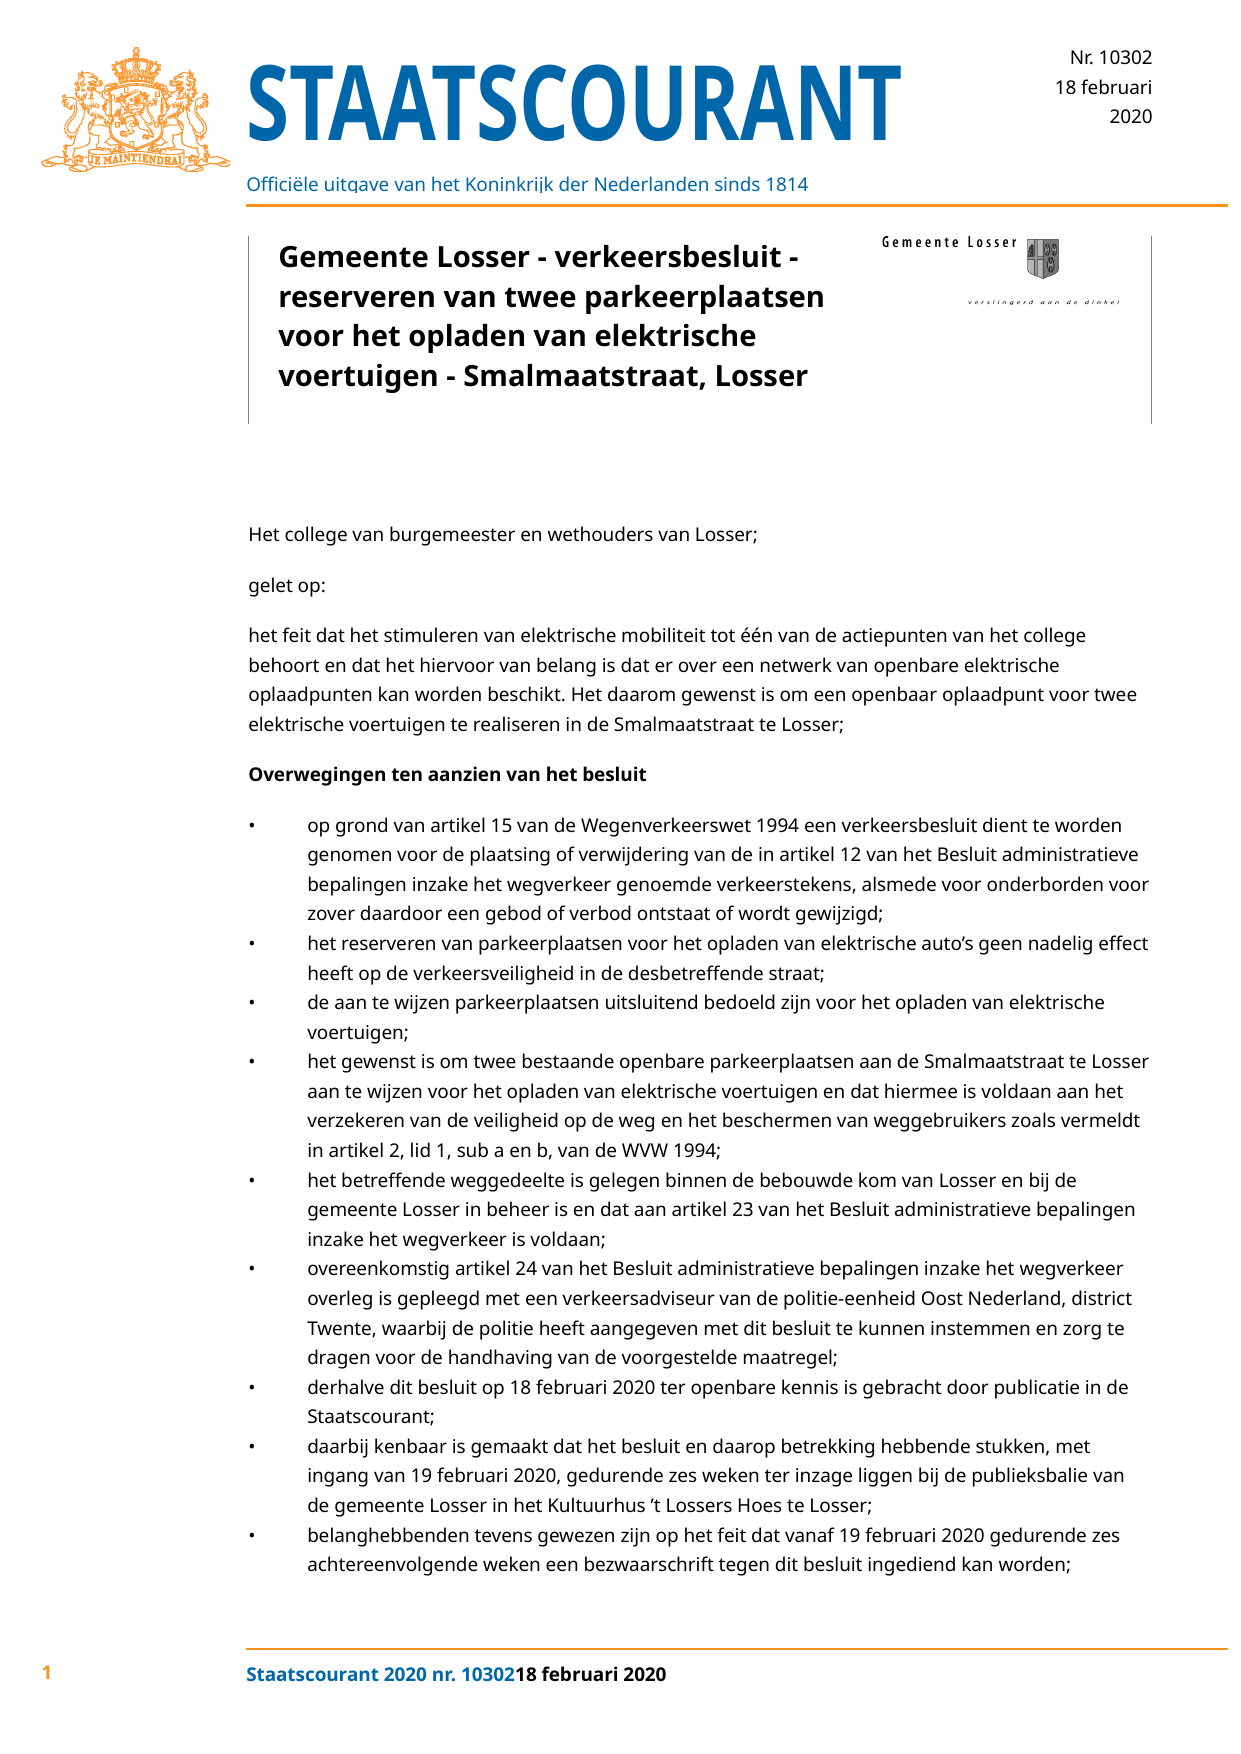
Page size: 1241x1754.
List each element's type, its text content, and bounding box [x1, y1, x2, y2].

list derhalve dit besluit op 18 februari 2020 ter openbare kennis is gebracht door publicatie in de Staatscourant; [248, 1374, 1152, 1429]
picture [41, 47, 231, 172]
list het betreffende weggedeelte is gelegen binnen de bebouwde kom van Losser en bij de gemeente Losser in beheer is en dat aan artikel 23 van het Besluit administratieve bepalingen inzake het wegverkeer is voldaan; [248, 1167, 1152, 1252]
text het feit dat het stimuleren van elektrische mobiliteit tot één van de actiepunten van het college behoort en dat het hiervoor van belang is dat er over een netwerk van openbare elektrische oplaadpunten kan worden beschikt. Het daarom gewenst is om een openbaar oplaadpunt voor twee elektrische voertuigen te realiseren in de Smalmaatstraat te Losser; [248, 622, 1152, 737]
table_header [850, 236, 1151, 424]
text Overwegingen ten aanzien van het besluit [248, 761, 1152, 787]
list daarbij kenbaar is gemaakt dat het besluit en daarop betrekking hebbende stukken, met ingang van 19 februari 2020, gedurende zes weken ter inzage liggen bij de publieksbalie van de gemeente Losser in het Kultuurhus ’t Lossers Hoes te Losser; [248, 1433, 1152, 1518]
picture [882, 236, 1119, 305]
list belanghebbenden tevens gewezen zijn op het feit dat vanaf 19 februari 2020 gedurende zes achtereenvolgende weken een bezwaarschrift tegen dit besluit ingediend kan worden; [248, 1522, 1152, 1577]
list het reserveren van parkeerplaatsen voor het opladen van elektrische auto’s geen nadelig effect heeft op de verkeersveiligheid in de desbetreffende straat; [248, 930, 1152, 985]
list het gewenst is om twee bestaande openbare parkeerplaatsen aan de Smalmaatstraat te Losser aan te wijzen voor het opladen van elektrische voertuigen en dat hiermee is voldaan aan het verzekeren van de veiligheid op de weg en het beschermen van weggebruikers zoals vermeldt in artikel 2, lid 1, sub a en b, van de WVW 1994; [248, 1048, 1152, 1163]
list de aan te wijzen parkeerplaatsen uitsluitend bedoeld zijn voor het opladen van elektrische voertuigen; [248, 989, 1152, 1044]
table_header Gemeente Losser - verkeersbesluit - reserveren van twee parkeerplaatsen voor het opladen van elektrische voertuigen - Smalmaatstraat, Losser [249, 236, 850, 424]
list op grond van artikel 15 van de Wegenverkeerswet 1994 een verkeersbesluit dient te worden genomen voor de plaatsing of verwijdering van de in artikel 12 van het Besluit administratieve bepalingen inzake het wegverkeer genoemde verkeerstekens, alsmede voor onderborden voor zover daardoor een gebod of verbod ontstaat of wordt gewijzigd; [248, 812, 1152, 926]
text Het college van burgemeester en wethouders van Losser; [248, 521, 1152, 547]
text gelet op: [248, 572, 1152, 597]
list overeenkomstig artikel 24 van het Besluit administratieve bepalingen inzake het wegverkeer overleg is gepleegd met een verkeersadviseur van de politie-eenheid Oost Nederland, district Twente, waarbij de politie heeft aangegeven met dit besluit te kunnen instemmen en zorg te dragen voor de handhaving van de voorgestelde maatregel; [248, 1256, 1152, 1370]
